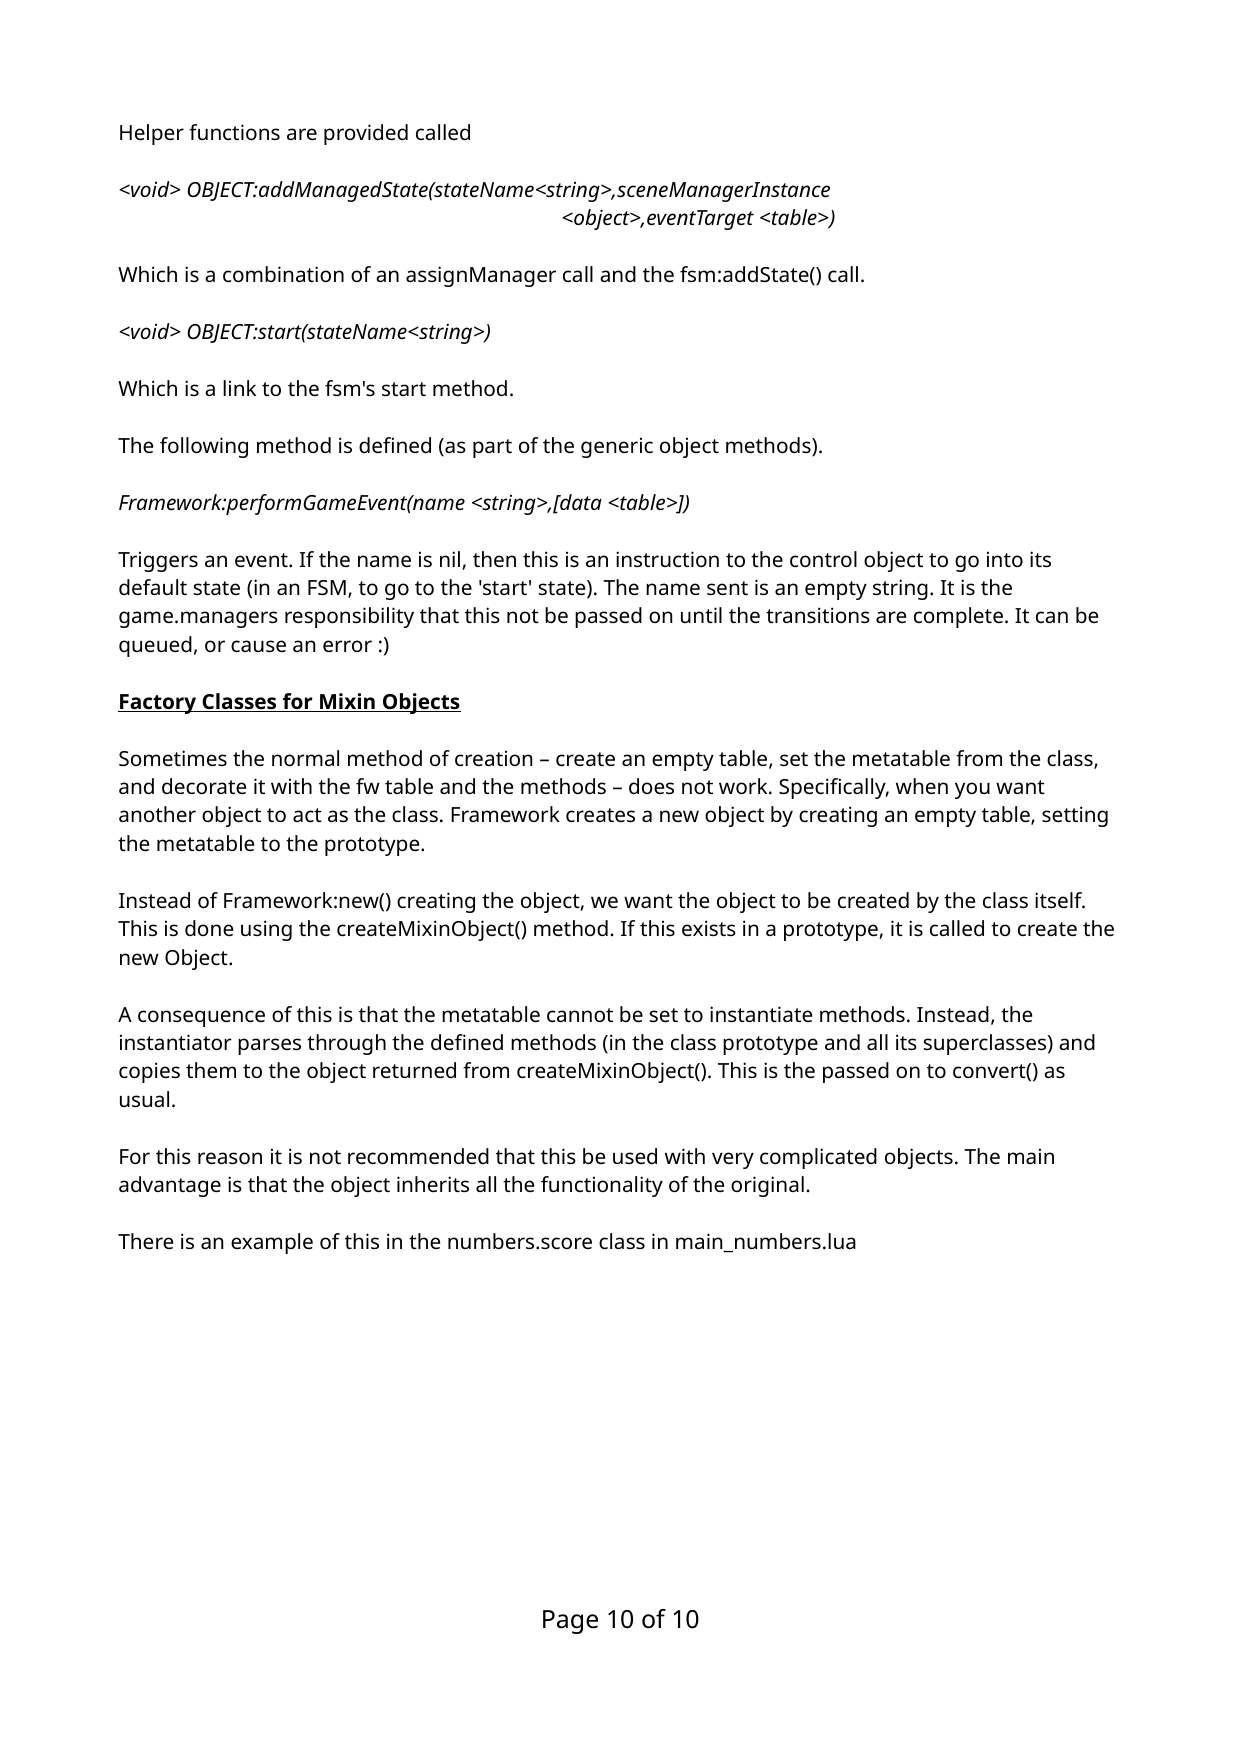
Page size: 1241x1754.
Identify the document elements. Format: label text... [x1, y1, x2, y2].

text For this reason it is not recommended that this be used with very complicated objects. The main advantage is that the object inherits all the functionality of the original. [118, 1142, 1122, 1199]
text The following method is defined (as part of the generic object methods). [118, 431, 1122, 459]
text A consequence of this is that the metatable cannot be set to instantiate methods. Instead, the instantiator parses through the defined methods (in the class prototype and all its superclasses) and copies them to the object returned from createMixinObject(). This is the passed on to convert() as usual. [118, 1000, 1122, 1113]
text Framework:performGameEvent(name <string>,[data <table>]) [118, 488, 1122, 516]
text <void> OBJECT:start(stateName<string>) [118, 317, 1122, 346]
text Factory Classes for Mixin Objects [118, 687, 1122, 715]
text There is an example of this in the numbers.score class in main_numbers.lua [118, 1227, 1122, 1256]
text Which is a link to the fsm's start method. [118, 374, 1122, 402]
text Which is a combination of an assignManager call and the fsm:addState() call. [118, 260, 1122, 289]
text Triggers an event. If the name is nil, then this is an instruction to the control object to go into its default state (in an FSM, to go to the 'start' state). The name sent is an empty string. It is the game.managers responsibility that this not be passed on until the transitions are complete. It can be queued, or cause an error :) [118, 545, 1122, 658]
text Instead of Framework:new() creating the object, we want the object to be created by the class itself. This is done using the createMixinObject() method. If this exists in a prototype, it is called to create the new Object. [118, 886, 1122, 971]
text Sometimes the normal method of creation – create an empty table, set the metatable from the class, and decorate it with the fw table and the methods – does not work. Specifically, when you want another object to act as the class. Framework creates a new object by creating an empty table, setting the metatable to the prototype. [118, 744, 1122, 857]
text Helper functions are provided called [118, 118, 1122, 147]
text <void> OBJECT:addManagedState(stateName<string>,sceneManagerInstance <object>,eventTarget <table>) [118, 175, 1122, 232]
